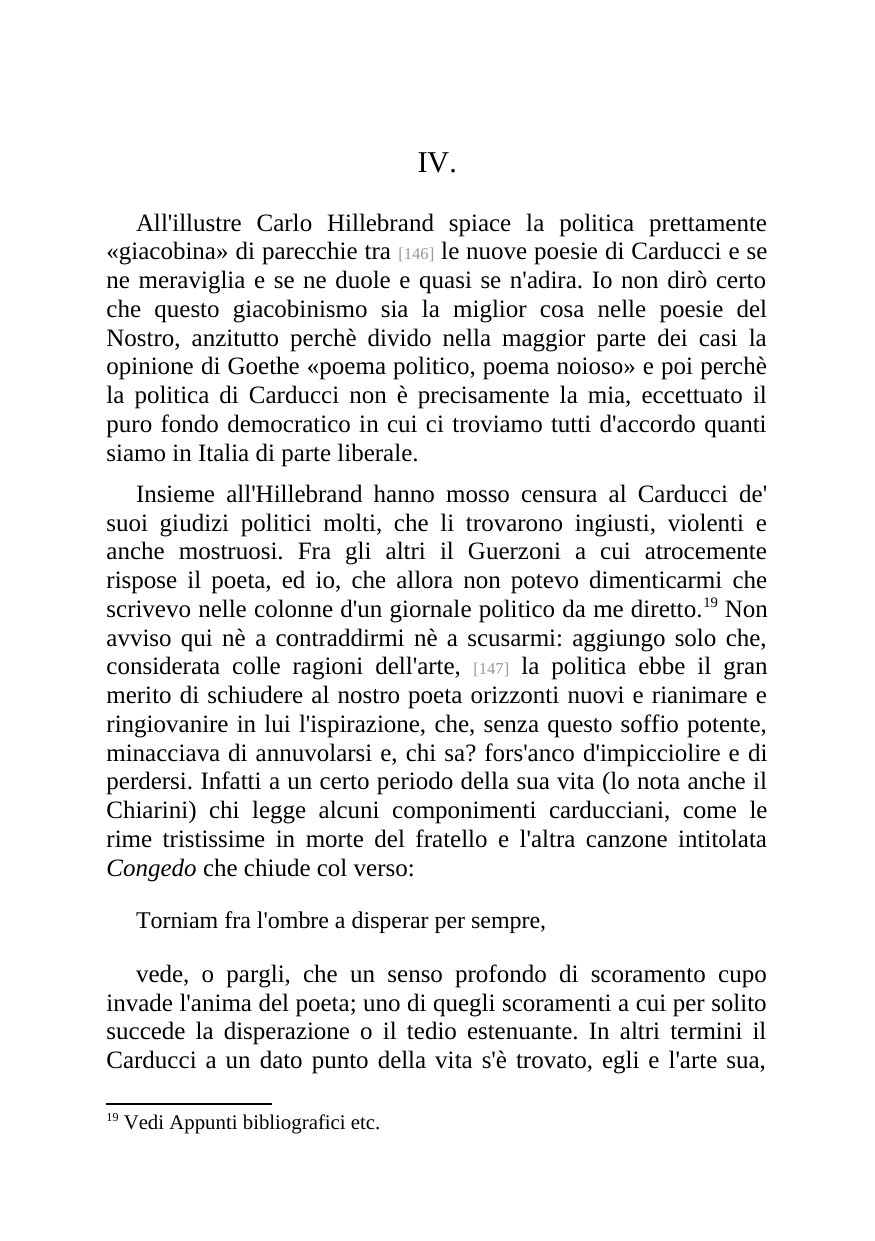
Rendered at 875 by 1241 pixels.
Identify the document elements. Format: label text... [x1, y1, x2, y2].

text Torniam fra l'ombre a disperar per sempre, [106, 906, 768, 934]
text All'illustre Carlo Hillebrand spiace la politica prettamente «giacobina» di parecchie tra [146] le nuove poesie di Carducci e se ne meraviglia e se ne duole e quasi se n'adira. Io non dirò certo che questo giacobinismo sia la miglior cosa nelle poesie del Nostro, anzitutto perchè divido nella maggior parte dei casi la opinione di Goethe «poema politico, poema noioso» e poi perchè la politica di Carducci non è precisamente la mia, eccettuato il puro fondo democratico in cui ci troviamo tutti d'accordo quanti siamo in Italia di parte liberale. [106, 208, 768, 466]
text Vedi Appunti bibliografici etc. [106, 1110, 768, 1134]
subtitle IV. [106, 144, 768, 178]
text Insieme all'Hillebrand hanno mosso censura al Carducci de' suoi giudizi politici molti, che li trovarono ingiusti, violenti e anche mostruosi. Fra gli altri il Guerzoni a cui atrocemente rispose il poeta, ed io, che allora non potevo dimenticarmi che scrivevo nelle colonne d'un giornale politico da me diretto. Non avviso qui nè a contraddirmi nè a scusarmi: aggiungo solo che, considerata colle ragioni dell'arte, [147] la politica ebbe il gran merito di schiudere al nostro poeta orizzonti nuovi e rianimare e ringiovanire in lui l'ispirazione, che, senza questo soffio potente, minacciava di annuvolarsi e, chi sa? fors'anco d'impicciolire e di perdersi. Infatti a un certo periodo della sua vita (lo nota anche il Chiarini) chi legge alcuni componimenti carducciani, come le rime tristissime in morte del fratello e l'altra canzone intitolata Congedo che chiude col verso: [106, 479, 768, 881]
text vede, o pargli, che un senso profondo di scoramento cupo invade l'anima del poeta; uno di quegli scoramenti a cui per solito succede la disperazione o il tedio estenuante. In altri termini il Carducci a un dato punto della vita s'è trovato, egli e l'arte sua, [106, 959, 768, 1074]
